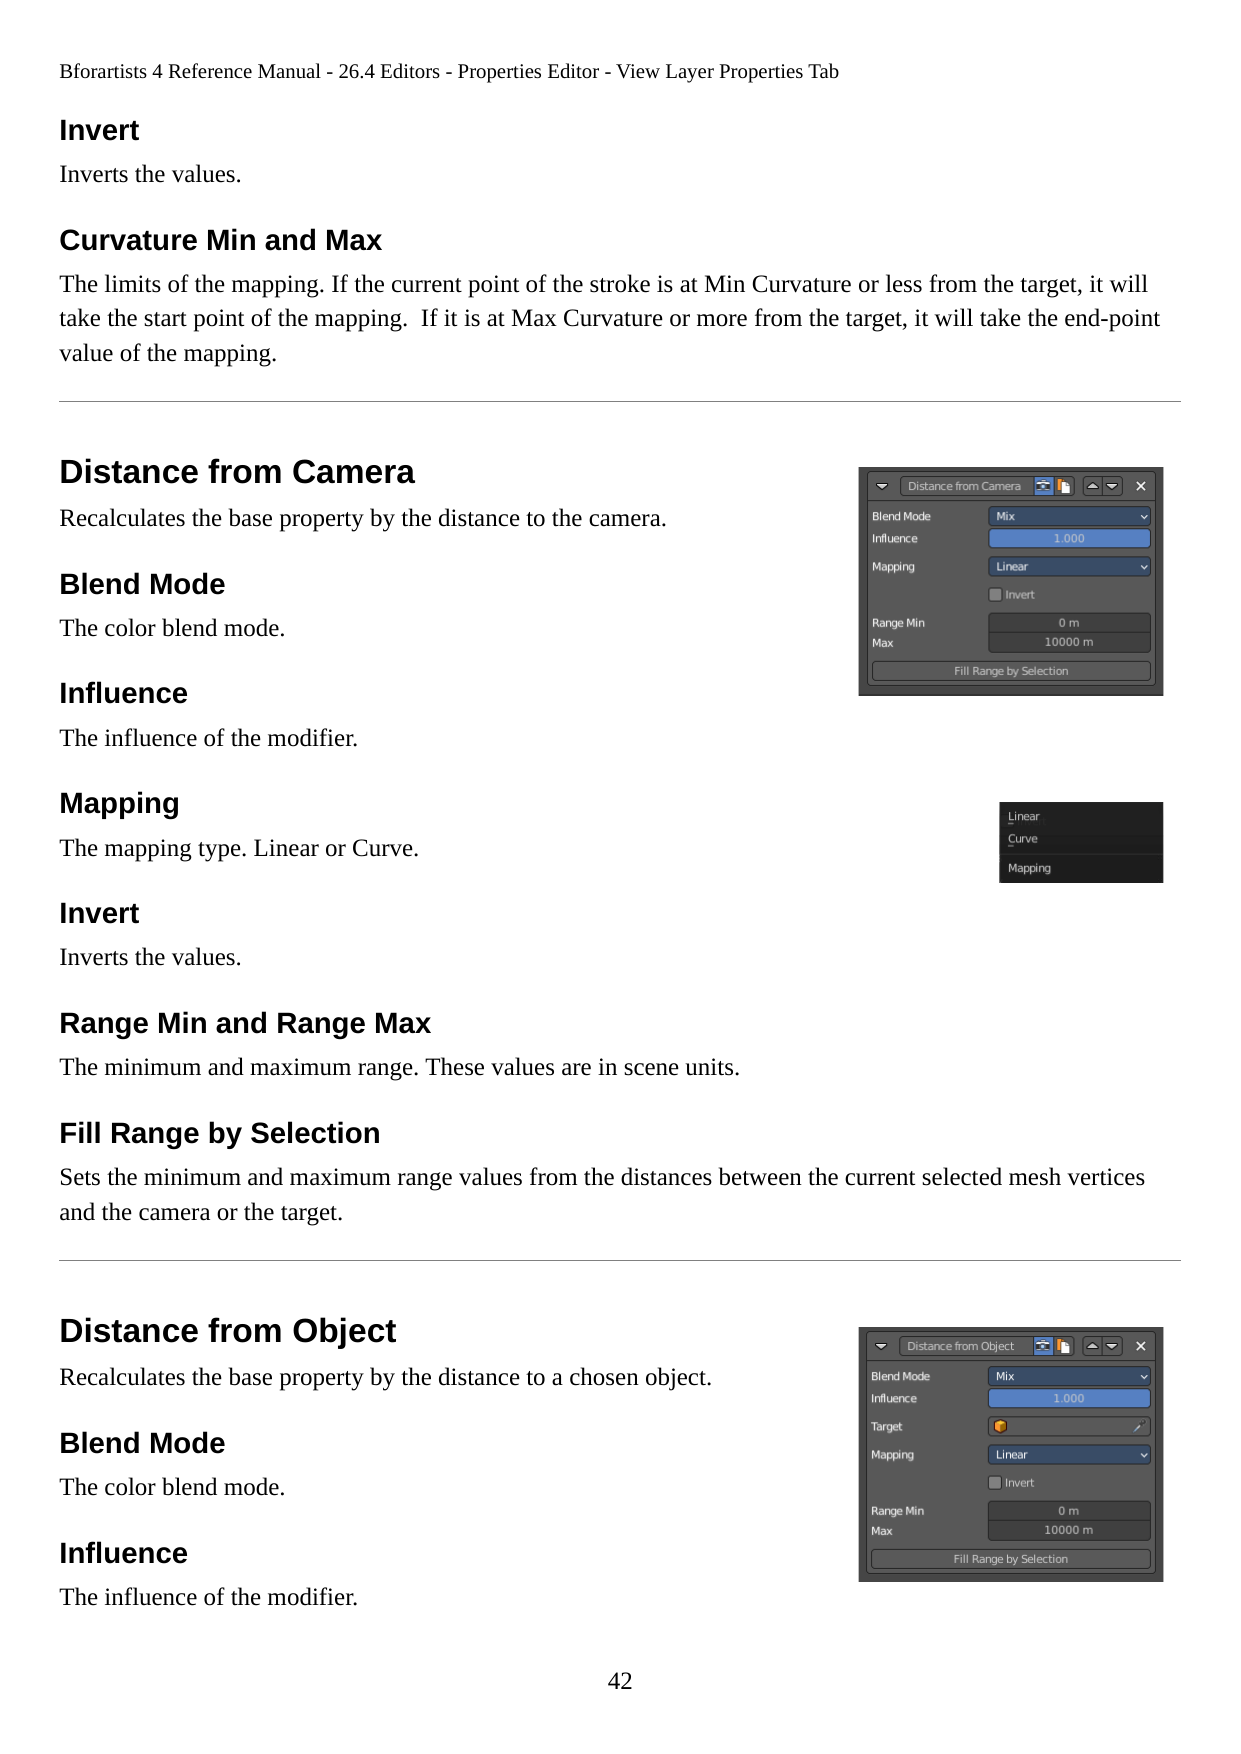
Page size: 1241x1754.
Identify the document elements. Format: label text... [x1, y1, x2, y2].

text The color blend mode. [59, 613, 858, 642]
text Recalculates the base property by the distance to the camera. [59, 503, 858, 532]
text [1164, 613, 1181, 642]
picture [999, 802, 1164, 883]
text The influence of the modifier. [59, 723, 1181, 751]
picture [858, 467, 1164, 696]
subtitle [1164, 1426, 1181, 1459]
subtitle Mapping [59, 786, 1181, 820]
subtitle Distance from Camera [59, 452, 1181, 490]
text The color blend mode. [59, 1472, 858, 1501]
subtitle Blend Mode [59, 567, 858, 600]
subtitle Range Min and Range Max [59, 1006, 1181, 1040]
subtitle Influence [59, 676, 1181, 710]
subtitle Distance from Object [59, 1311, 1181, 1349]
text The mapping type. Linear or Curve. [59, 833, 999, 861]
picture [858, 1327, 1164, 1582]
subtitle Fill Range by Selection [59, 1116, 1181, 1150]
subtitle Invert [59, 113, 1181, 146]
text The influence of the modifier. [59, 1582, 1181, 1611]
subtitle Blend Mode [59, 1426, 858, 1459]
text Inverts the values. [59, 159, 1181, 188]
subtitle Influence [59, 1536, 858, 1569]
subtitle Invert [59, 896, 1181, 930]
subtitle [1164, 567, 1181, 600]
text The minimum and maximum range. These values are in scene units. [59, 1052, 1181, 1081]
text Recalculates the base property by the distance to a chosen object. [59, 1362, 858, 1391]
text [1164, 1472, 1181, 1501]
text Inverts the values. [59, 942, 1181, 971]
text The limits of the mapping. If the current point of the stroke is at Min Curvature or less from the target, it will take the start point of the mapping. If it is at Max Curvature or more from the target, it will take the end-point value of the mapping. [59, 269, 1181, 366]
subtitle [1164, 1536, 1181, 1569]
text Sets the minimum and maximum range values from the distances between the current selected mesh vertices and the camera or the target. [59, 1162, 1181, 1226]
subtitle Curvature Min and Max [59, 222, 1181, 256]
